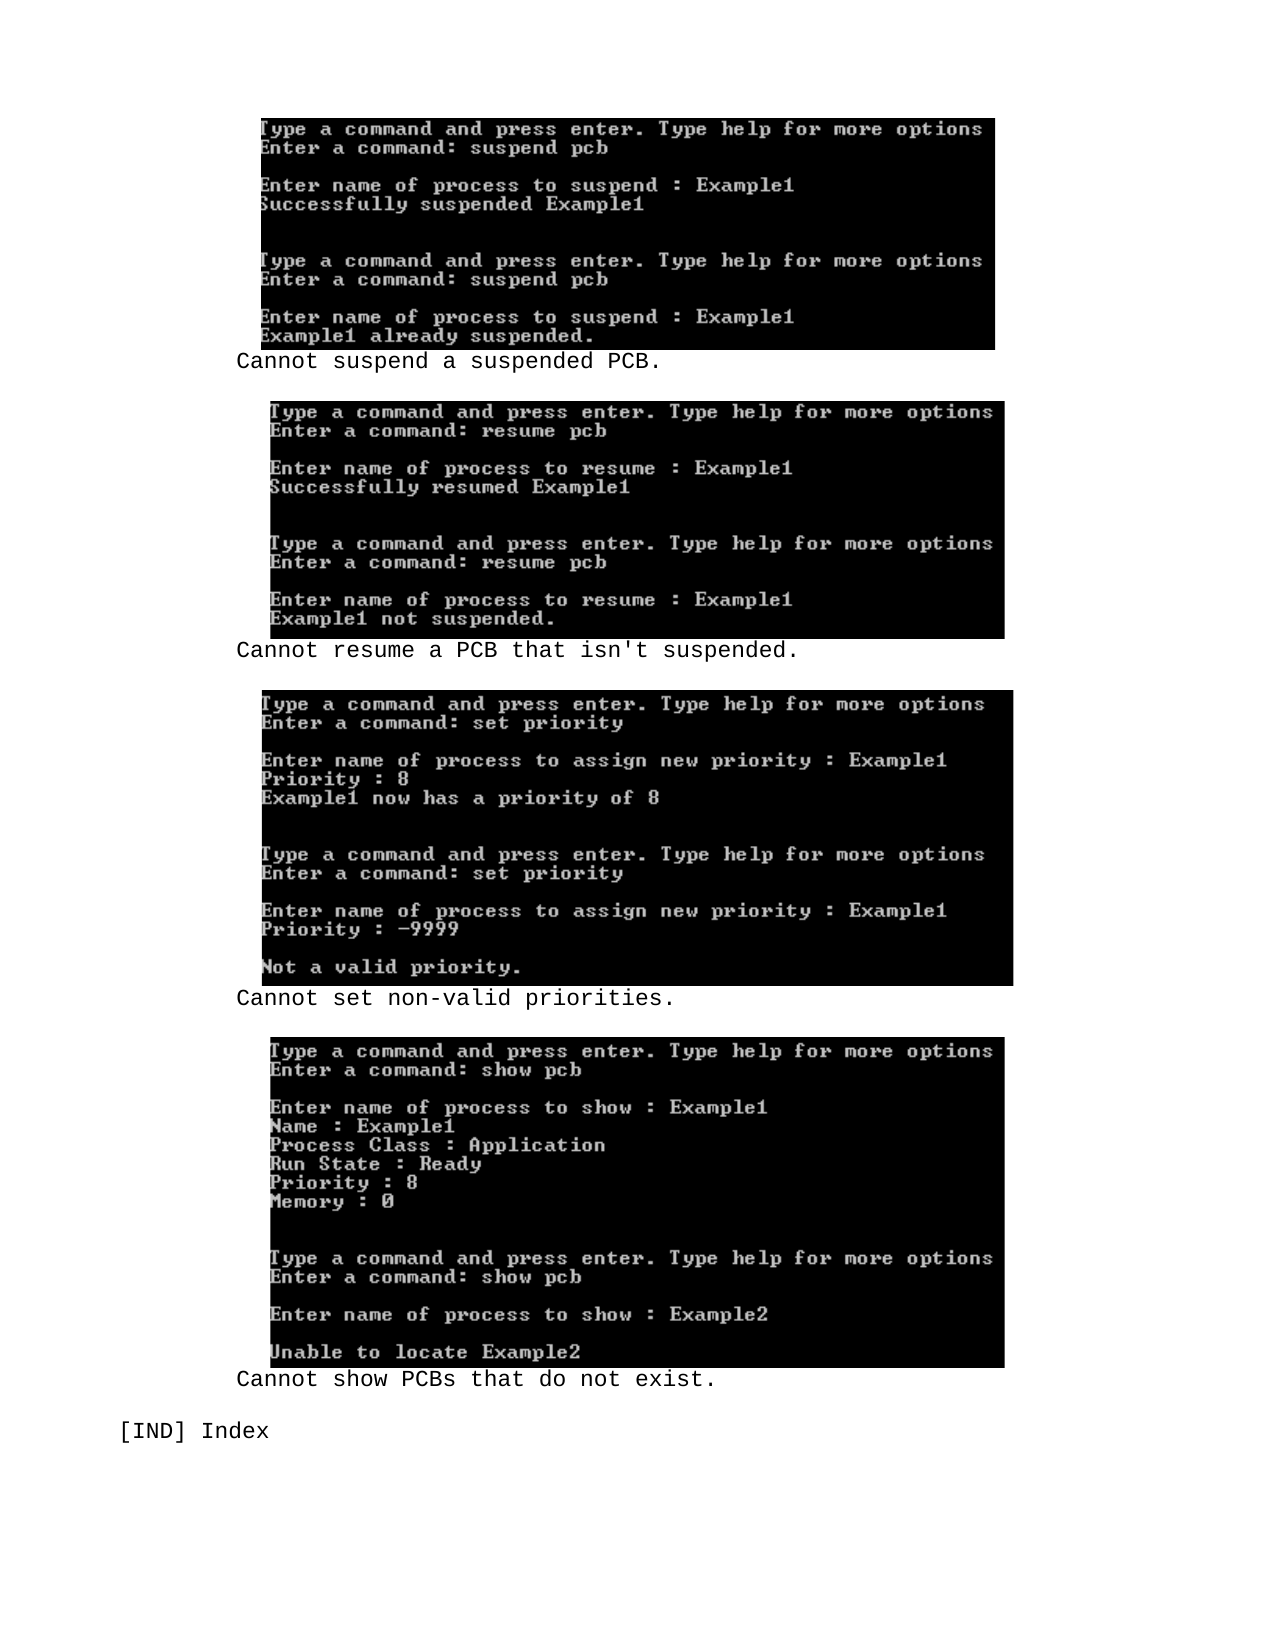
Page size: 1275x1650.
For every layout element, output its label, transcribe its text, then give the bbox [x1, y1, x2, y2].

picture [270, 1037, 1005, 1368]
picture [261, 690, 1014, 986]
text Cannot resume a PCB that isn't suspended. [118, 639, 1157, 665]
text Cannot show PCBs that do not exist. [118, 1368, 1157, 1393]
text Cannot suspend a suspended PCB. [118, 350, 1157, 375]
text Cannot set non-valid priorities. [118, 986, 1157, 1012]
picture [270, 401, 1005, 639]
text [IND] Index [118, 1419, 1157, 1445]
picture [261, 118, 996, 350]
